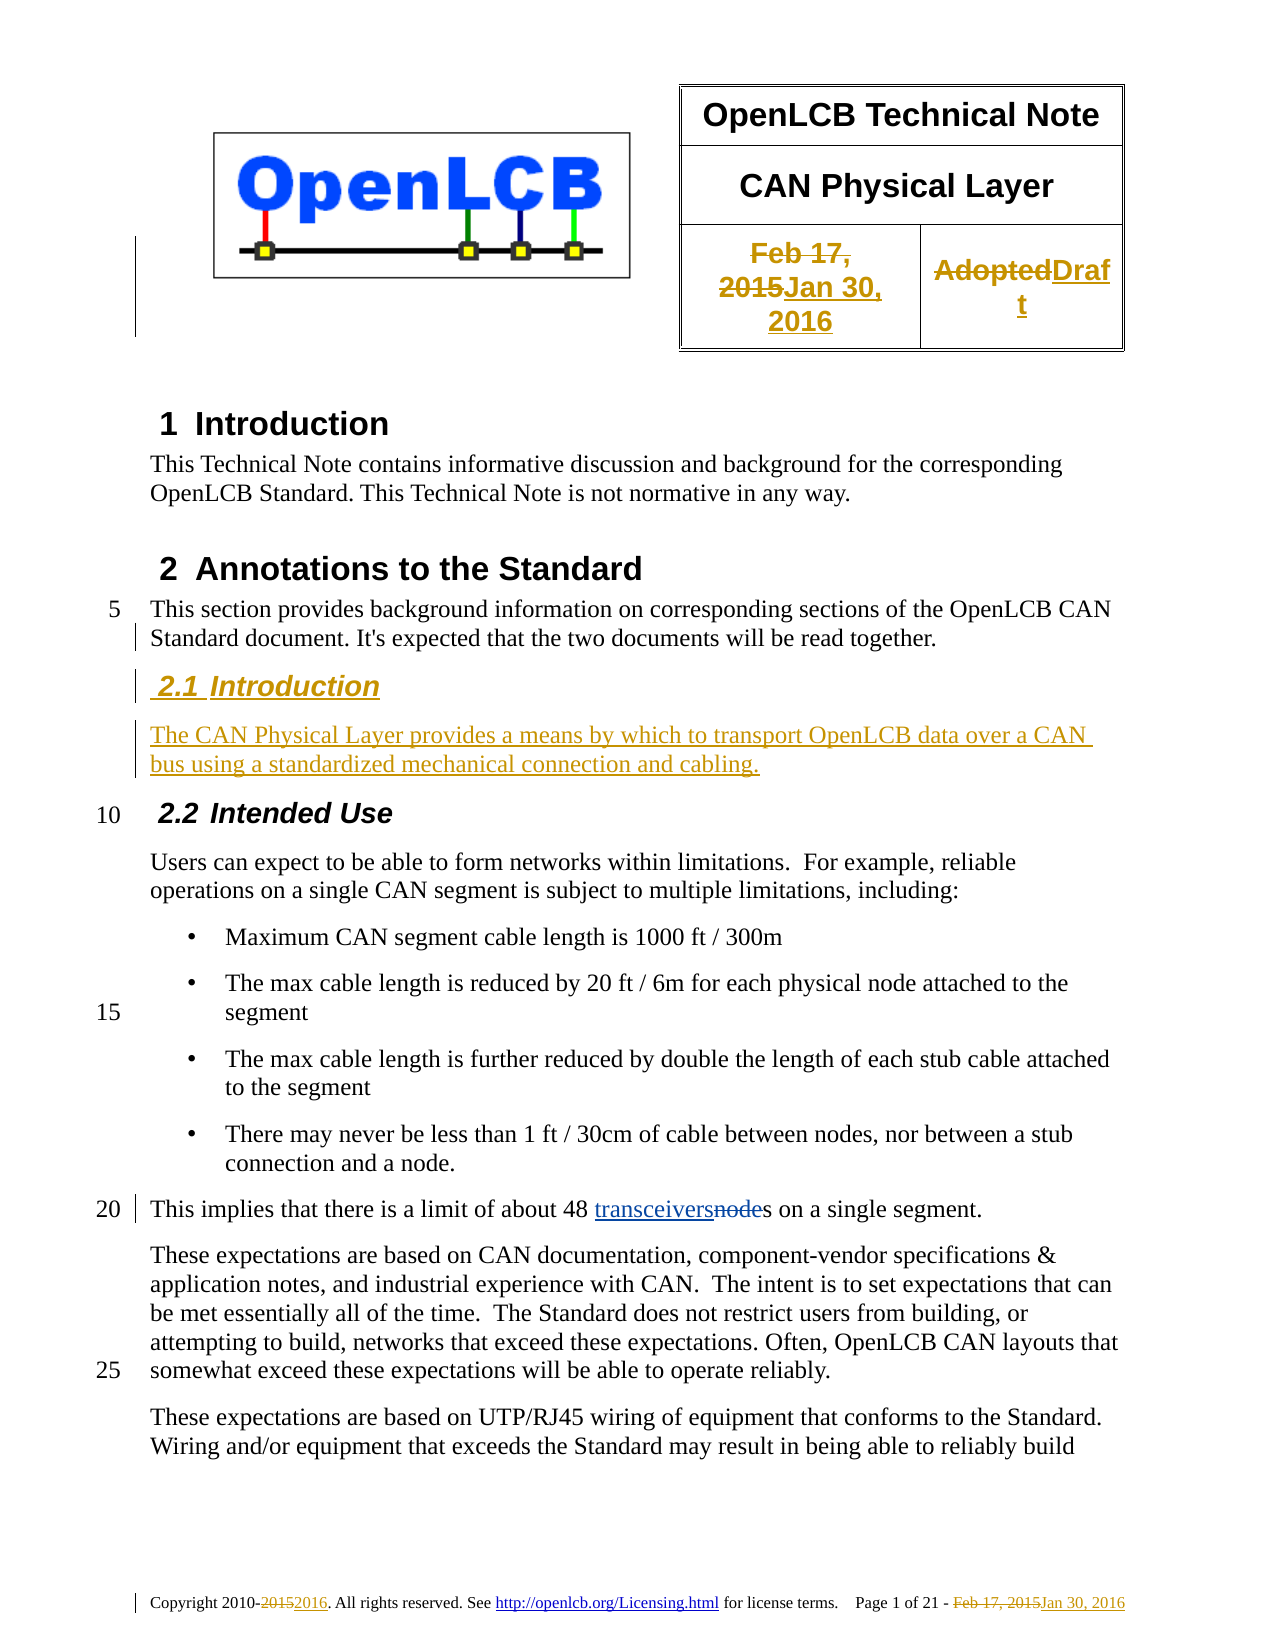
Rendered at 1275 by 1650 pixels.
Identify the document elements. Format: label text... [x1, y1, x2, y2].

text This implies that there is a limit of about 48 transceiverss on a single segment. [150, 1194, 1125, 1223]
subtitle Annotations to the Standard [150, 549, 1125, 588]
text The CAN Physical Layer provides a means by which to transport OpenLCB data over a CAN bus using a standardized mechanical connection and cabling. [150, 720, 1125, 778]
list There may never be less than 1 ft / 30cm of cable between nodes, nor between a stub connection and a node. [187, 1119, 1125, 1176]
subtitle Intended Use [150, 796, 1125, 829]
picture [212, 131, 632, 280]
subtitle Introduction [150, 404, 1125, 443]
subtitle Introduction [150, 669, 1125, 703]
text These expectations are based on CAN documentation, component-vendor specifications & application notes, and industrial experience with CAN. The intent is to set expectations that can be met essentially all of the time. The Standard does not restrict users from building, or attempting to build, networks that exceed these expectations. Often, OpenLCB CAN layouts that somewhat exceed these expectations will be able to operate reliably. [150, 1241, 1125, 1384]
text These expectations are based on UTP/RJ45 wiring of equipment that conforms to the Standard. Wiring and/or equipment that exceeds the Standard may result in being able to reliably build [150, 1402, 1125, 1459]
list The max cable length is reduced by 20 ft / 6m for each physical node attached to the segment [187, 968, 1125, 1026]
text This Technical Note contains informative discussion and background for the corresponding OpenLCB Standard. This Technical Note is not normative in any way. [150, 449, 1125, 507]
list Maximum CAN segment cable length is 1000 ft / 300m [187, 922, 1125, 951]
text This section provides background information on corresponding sections of the OpenLCB CAN Standard document. It's expected that the two documents will be read together. [150, 594, 1125, 651]
list The max cable length is further reduced by double the length of each stub cable attached to the segment [187, 1044, 1125, 1101]
text Users can expect to be able to form networks within limitations. For example, reliable operations on a single CAN segment is subject to multiple limitations, including: [150, 847, 1125, 904]
